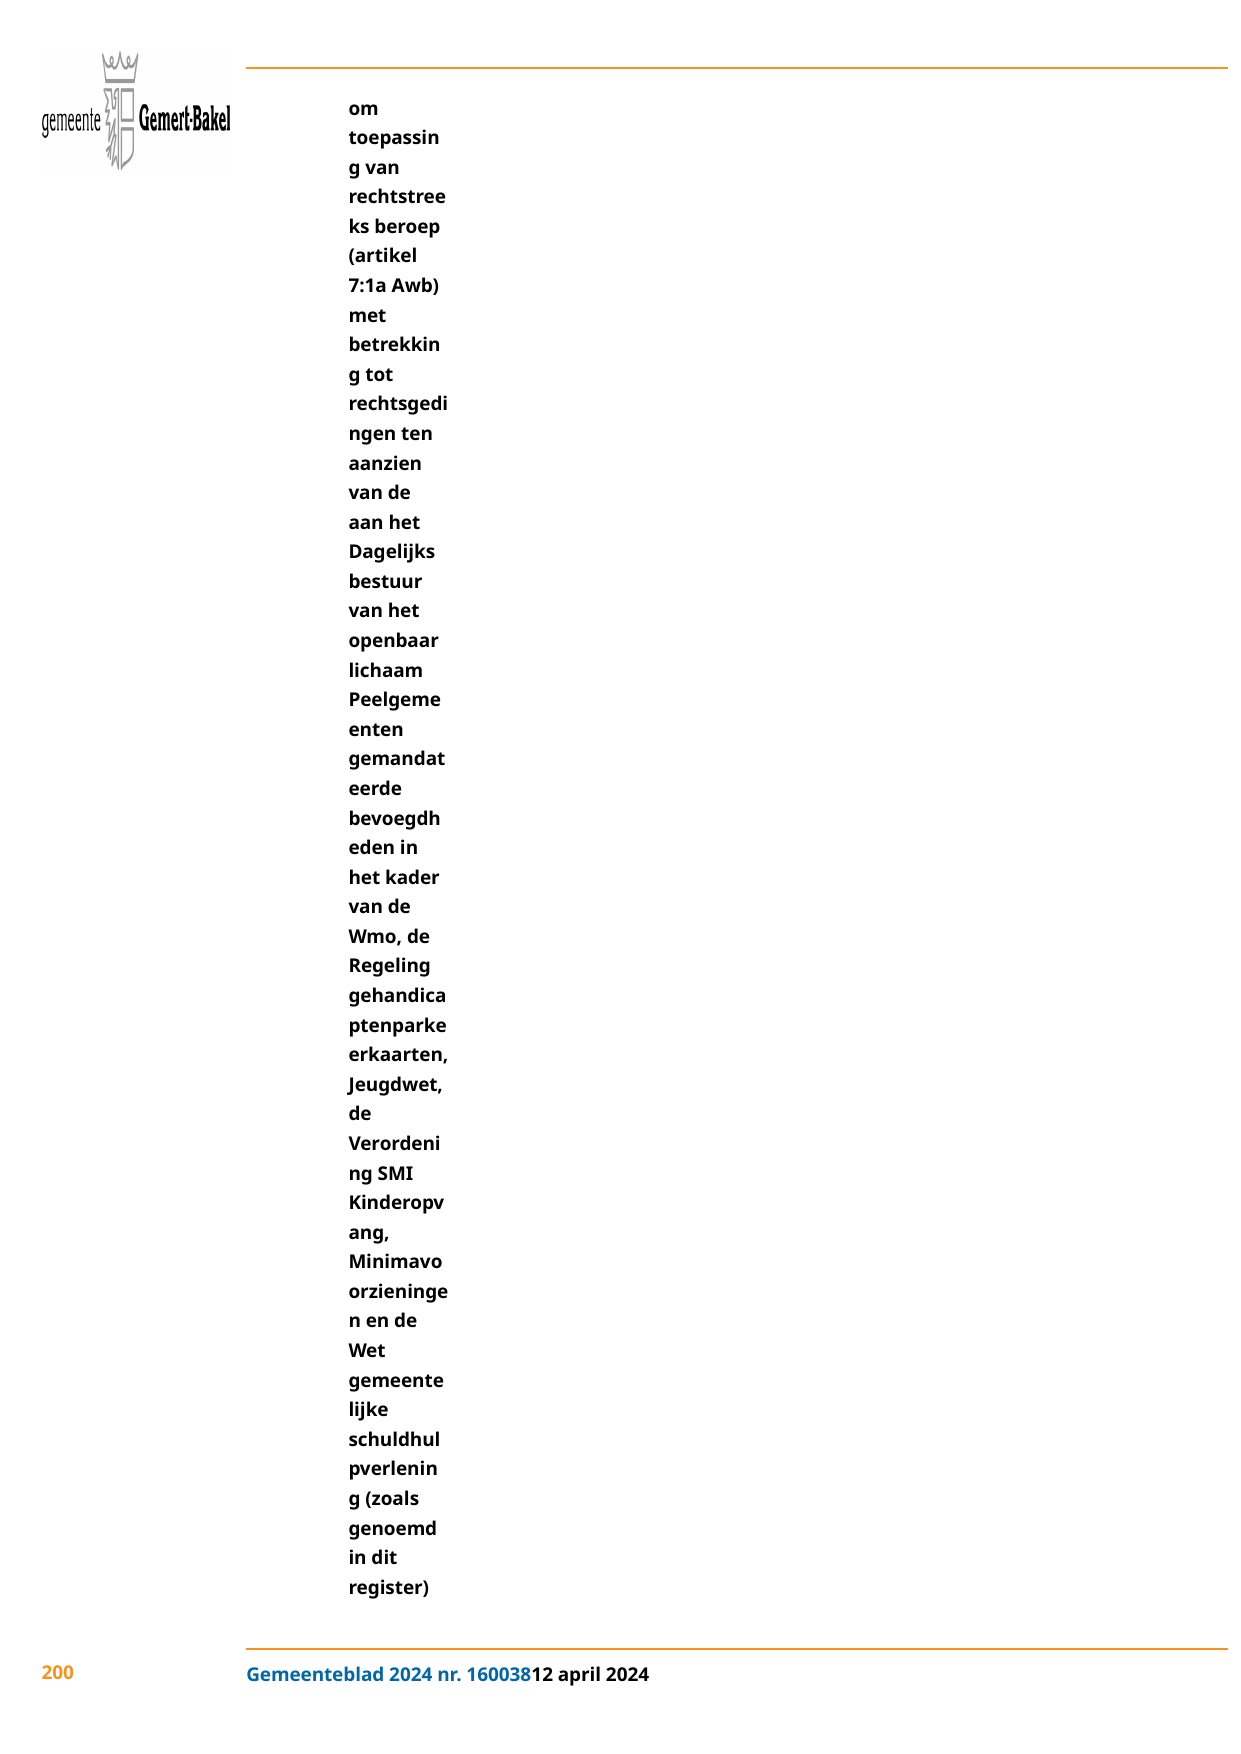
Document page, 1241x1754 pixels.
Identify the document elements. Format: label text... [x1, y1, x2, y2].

table_cell [1051, 95, 1152, 1600]
table_cell [248, 95, 348, 1600]
table_cell [449, 95, 549, 1600]
picture [41, 47, 231, 172]
table_cell [549, 95, 649, 1600]
table_cell [951, 95, 1051, 1600]
table_cell om toepassing van rechtstreeks beroep (artikel 7:1a Awb) met betrekking tot rechtsgedingen ten aanzien van de aan het Dagelijks bestuur van het openbaar lichaam Peelgemeenten gemandateerde bevoegdheden in het kader van de Wmo, de Regeling gehandicaptenparkeerkaarten, Jeugdwet, de Verordening SMI Kinderopvang, Minimavoorzieningen en de Wet gemeentelijke schuldhulpverlening (zoals genoemd in dit register) [348, 95, 449, 1600]
table_cell [650, 95, 750, 1600]
table_cell [850, 95, 951, 1600]
table_cell [750, 95, 850, 1600]
